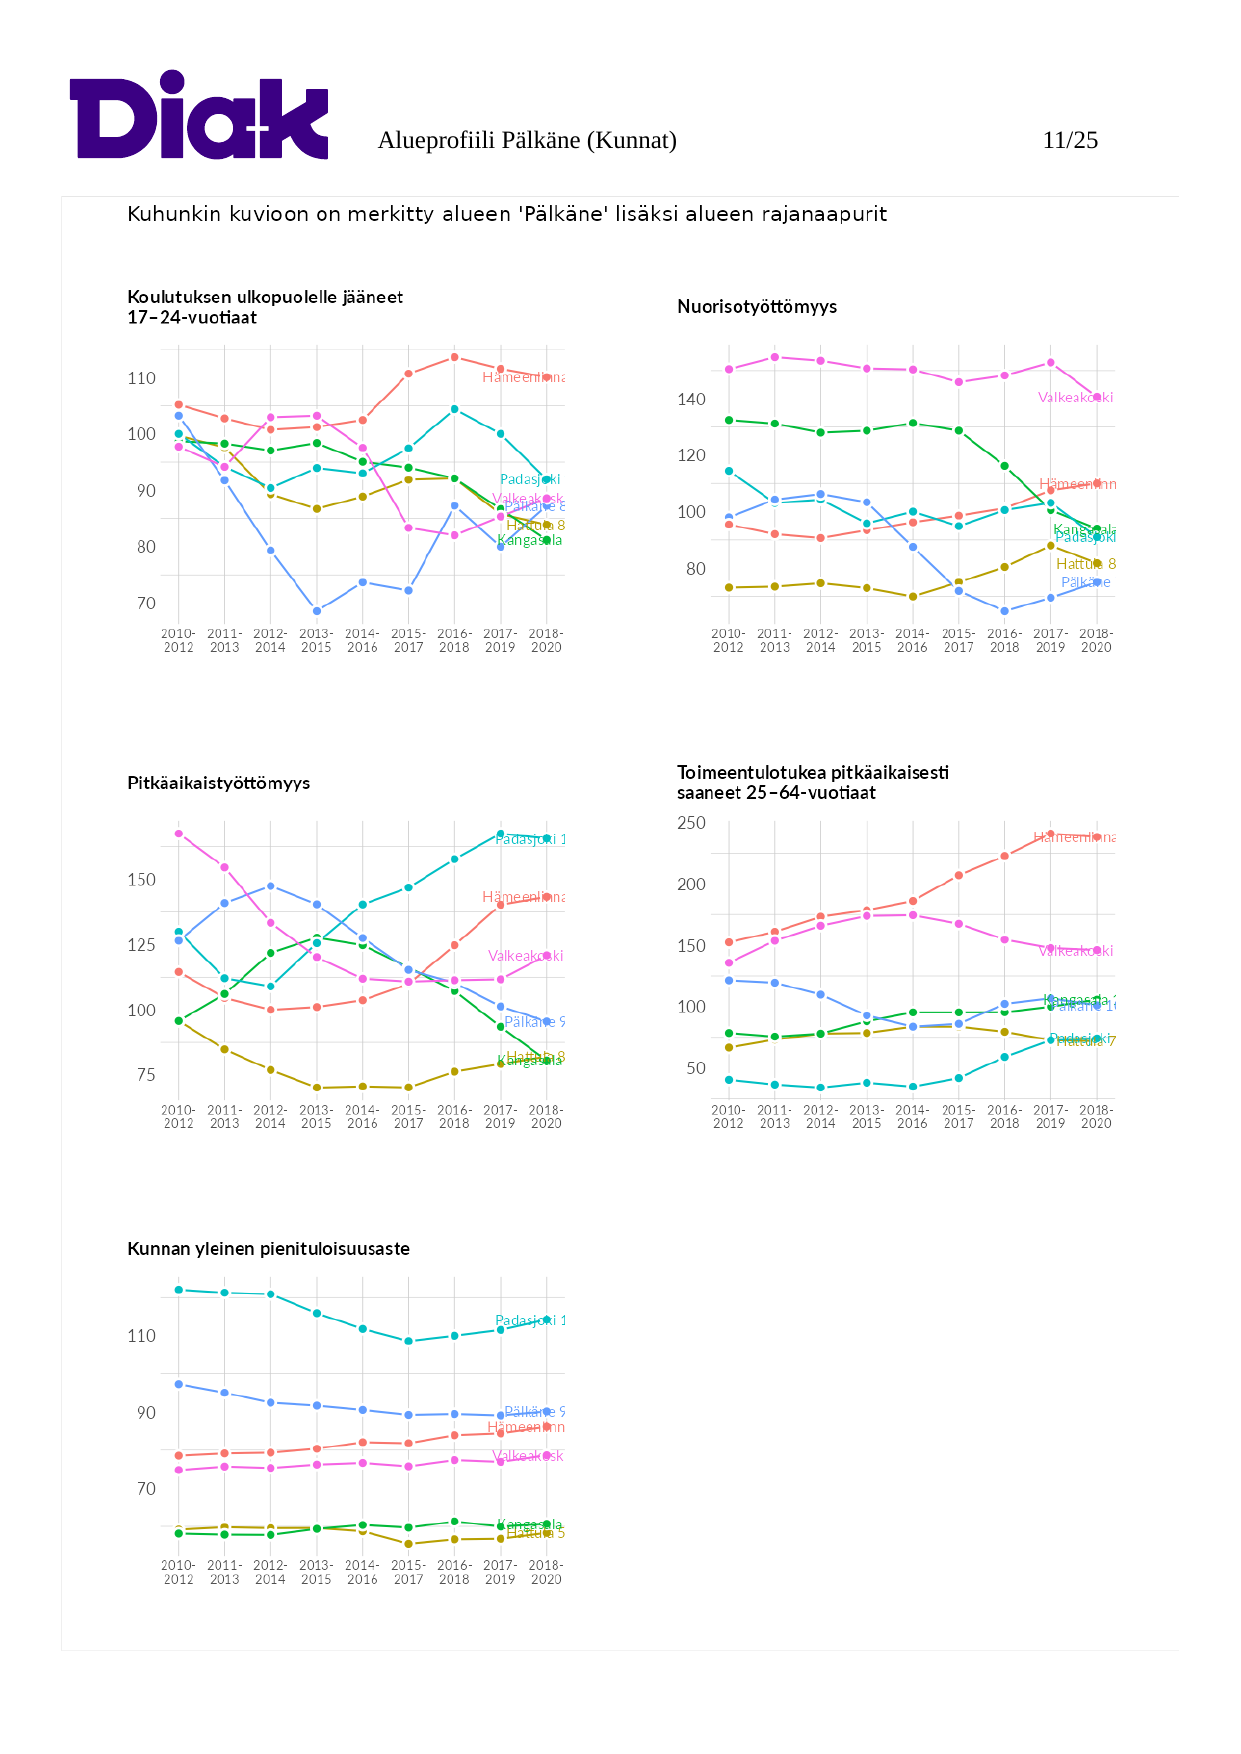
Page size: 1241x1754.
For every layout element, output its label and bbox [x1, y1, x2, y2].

picture [61, 196, 1179, 1651]
